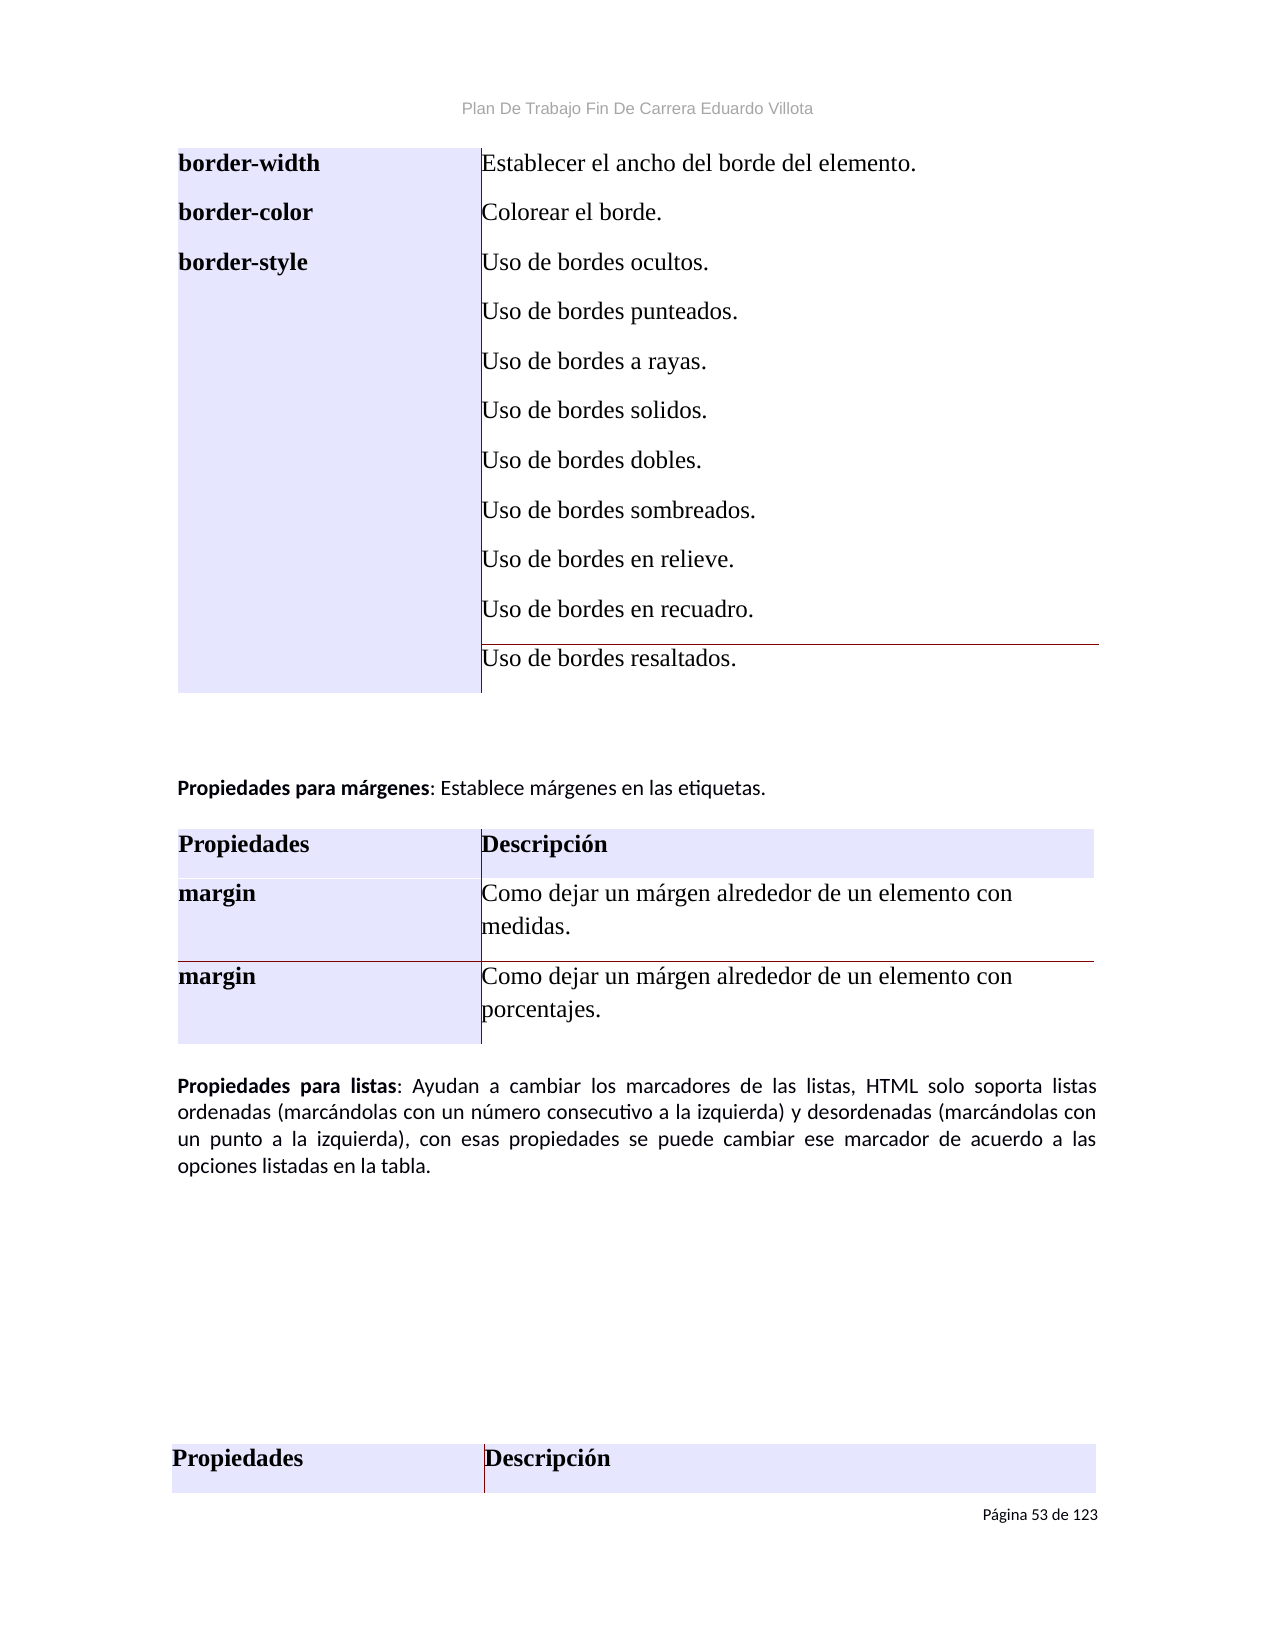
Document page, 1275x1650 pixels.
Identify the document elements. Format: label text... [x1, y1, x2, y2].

table_cell Uso de bordes en relieve. [482, 544, 1098, 594]
table_header Descripción [485, 1444, 1096, 1493]
table_cell border-width [178, 148, 481, 197]
text Propiedades para márgenes: Establece márgenes en las etiquetas. [177, 774, 1098, 801]
table_cell Uso de bordes solidos. [482, 396, 1098, 445]
table_cell border-color [178, 197, 481, 247]
text Propiedades para listas: Ayudan a cambiar los marcadores de las listas, HTML solo soporta listas ordenadas (marcándolas con un número consecutivo a la izquierda) y desordenadas (marcándolas con un punto a la izquierda), con esas propiedades se puede cambiar ese marcador de acuerdo a las opciones listadas en la tabla. [177, 1072, 1098, 1178]
table_cell Como dejar un márgen alrededor de un elemento con medidas. [482, 879, 1094, 961]
table_cell Uso de bordes dobles. [482, 445, 1098, 495]
table_cell Establecer el ancho del borde del elemento. [482, 148, 1098, 197]
table_cell border-style [178, 247, 481, 693]
table_cell margin [178, 962, 481, 1044]
table_cell Como dejar un márgen alrededor de un elemento con porcentajes. [482, 962, 1094, 1044]
table_cell Uso de bordes resaltados. [482, 645, 1098, 693]
table_cell margin [178, 879, 481, 961]
table_header Propiedades [178, 829, 481, 878]
table_cell Colorear el borde. [482, 197, 1098, 247]
table_cell Uso de bordes a rayas. [482, 346, 1098, 396]
table_header Descripción [482, 829, 1094, 878]
table_header Propiedades [172, 1444, 484, 1493]
table_cell Uso de bordes sombreados. [482, 495, 1098, 544]
table_cell Uso de bordes punteados. [482, 296, 1098, 346]
table_cell Uso de bordes ocultos. [482, 247, 1098, 296]
table_cell Uso de bordes en recuadro. [482, 594, 1098, 643]
